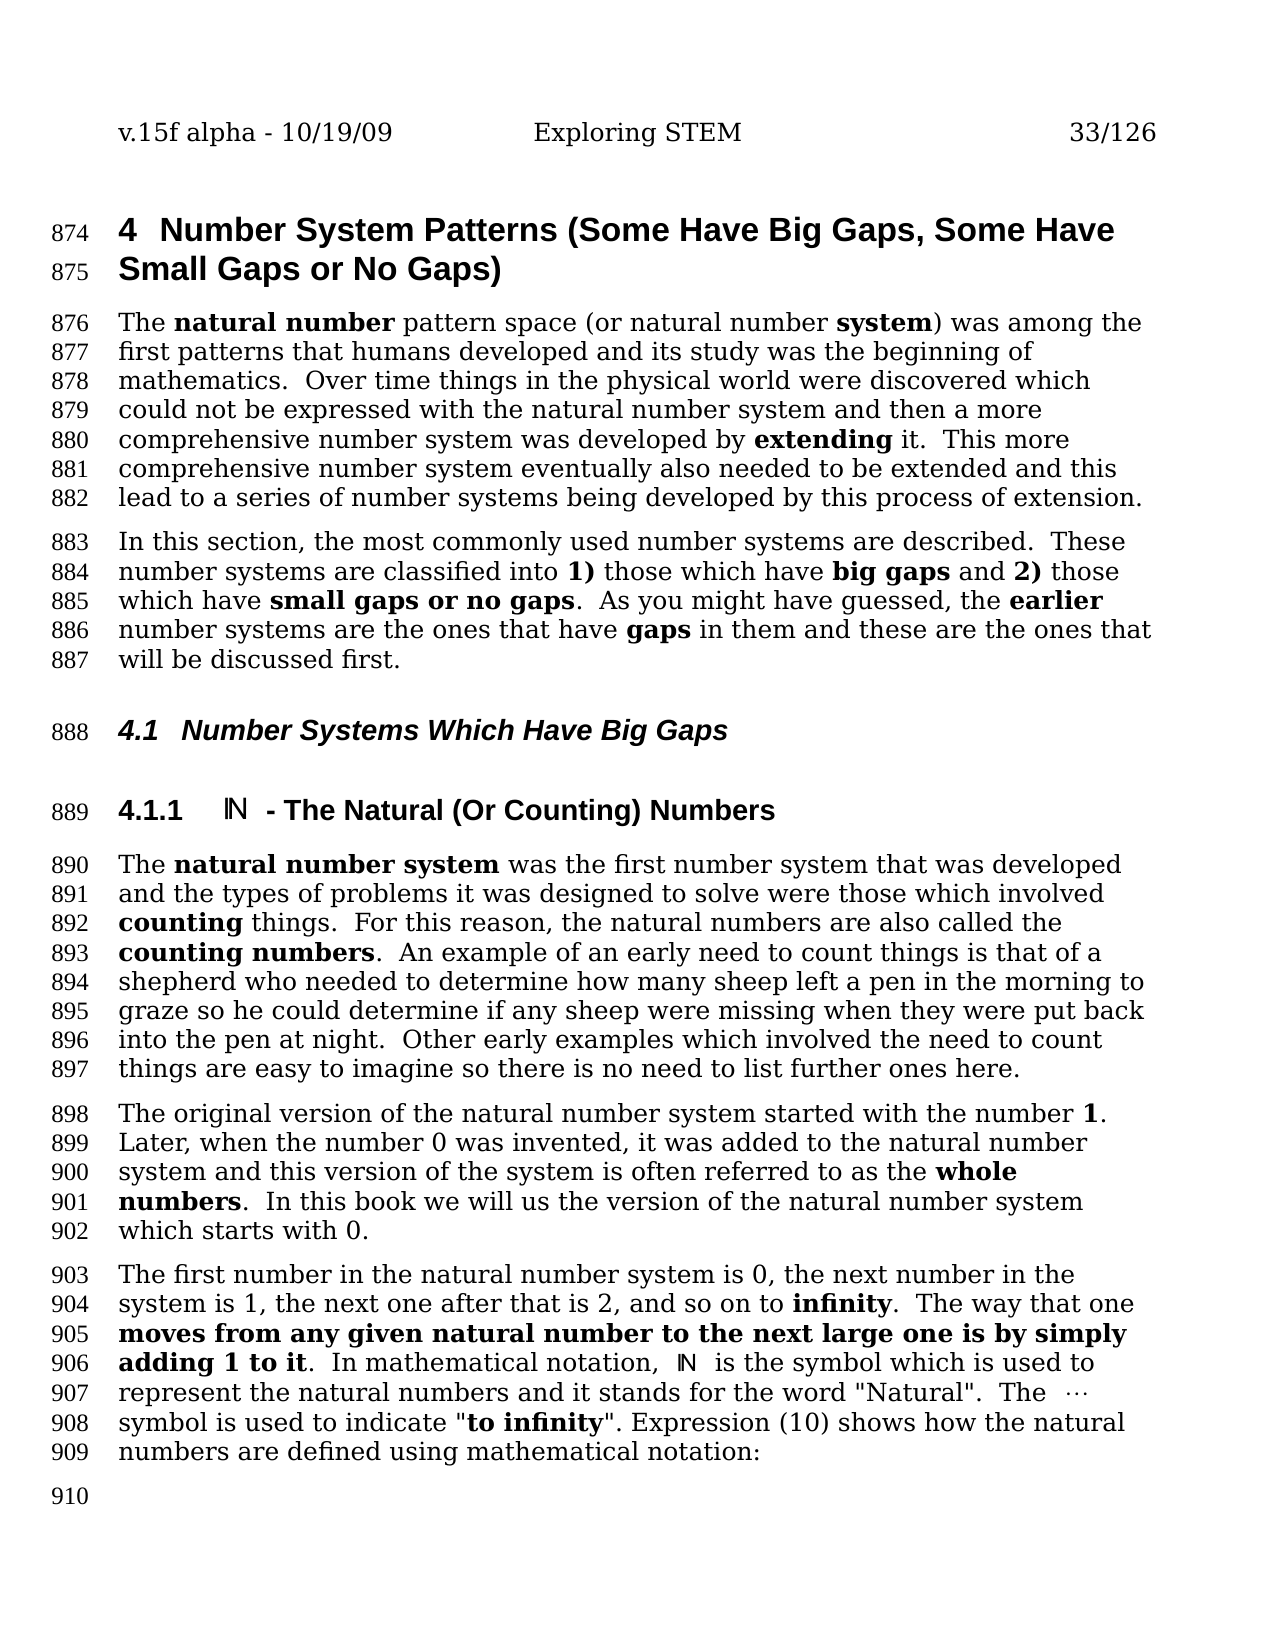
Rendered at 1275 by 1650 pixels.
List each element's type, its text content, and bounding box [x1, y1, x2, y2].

subtitle Number System Patterns (Some Have Big Gaps, Some Have Small Gaps or No Gaps) [118, 210, 1157, 287]
text The original version of the natural number system started with the number 1. Later, when the number 0 was invented, it was added to the natural number system and this version of the system is often referred to as the whole numbers. In this book we will us the version of the natural number system which starts with 0. [118, 1099, 1157, 1245]
text The natural number pattern space (or natural number system) was among the first patterns that humans developed and its study was the beginning of mathematics. Over time things in the physical world were discovered which could not be expressed with the natural number system and then a more comprehensive number system was developed by extending it. This more comprehensive number system eventually also needed to be extended and this lead to a series of number systems being developed by this process of extension. [118, 308, 1157, 513]
text The first number in the natural number system is 0, the next number in the system is 1, the next one after that is 2, and so on to infinity. The way that one moves from any given natural number to the next large one is by simply adding 1 to it. In mathematical notation,is the symbol which is used to represent the natural numbers and it stands for the word "Natural". Thesymbol is used to indicate "to infinity". Expression (10) shows how the natural numbers are defined using mathematical notation: [118, 1260, 1157, 1466]
subtitle - The Natural (Or Counting) Numbers [118, 792, 1157, 829]
text In this section, the most commonly used number systems are described. These number systems are classified into 1) those which have big gaps and 2) those which have small gaps or no gaps. As you might have guessed, the earlier number systems are the ones that have gaps in them and these are the ones that will be discussed first. [118, 528, 1157, 674]
text The natural number system was the first number system that was developed and the types of problems it was designed to solve were those which involved counting things. For this reason, the natural numbers are also called the counting numbers. An example of an early need to count things is that of a shepherd who needed to determine how many sheep left a pen in the morning to graze so he could determine if any sheep were missing when they were put back into the pen at night. Other early examples which involved the need to count things are easy to imagine so there is no need to list further ones here. [118, 850, 1157, 1084]
subtitle Number Systems Which Have Big Gaps [118, 713, 1157, 747]
